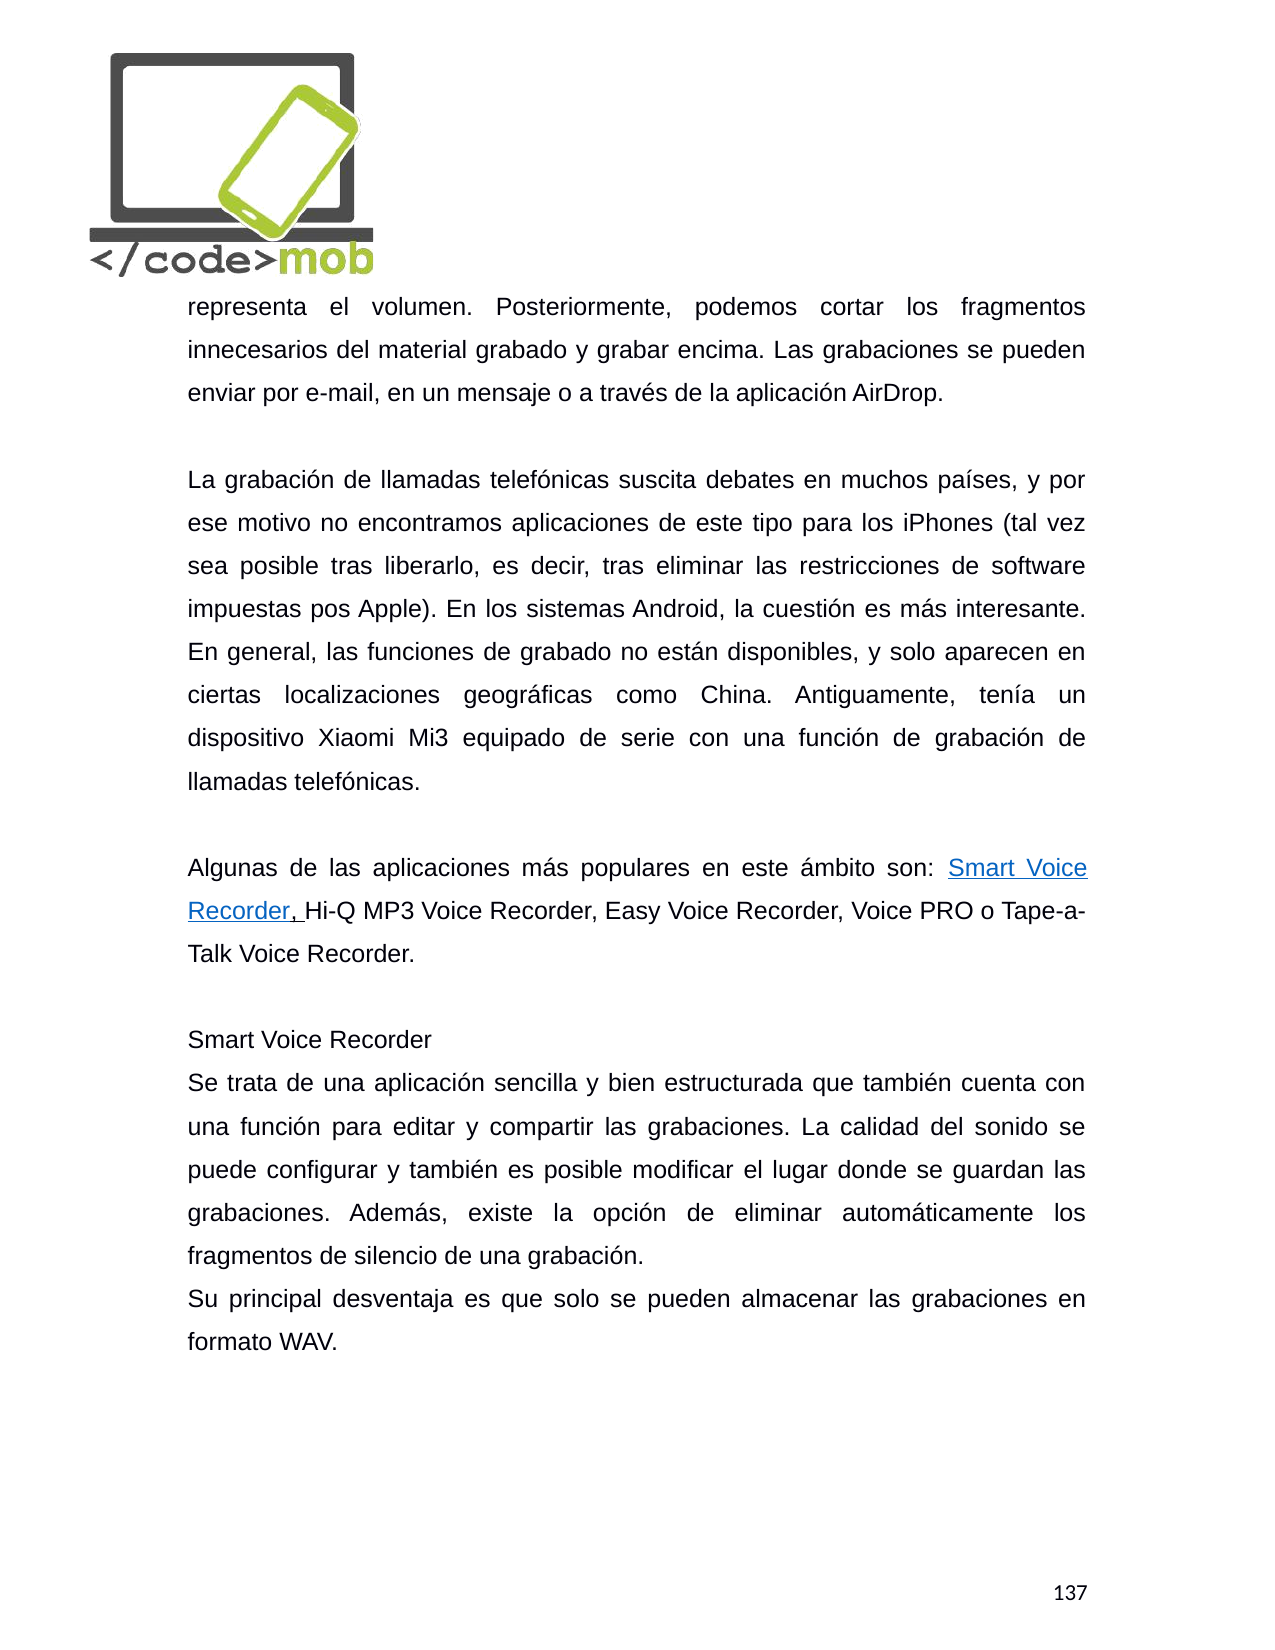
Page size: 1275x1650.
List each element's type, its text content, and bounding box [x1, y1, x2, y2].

text Su principal desventaja es que solo se pueden almacenar las grabaciones en formato WAV. [187, 1284, 1087, 1356]
text Smart Voice Recorder [187, 1025, 1087, 1054]
text representa el volumen. Posteriormente, podemos cortar los fragmentos innecesarios del material grabado y grabar encima. Las grabaciones se pueden enviar por e-mail, en un mensaje o a través de la aplicación AirDrop. [187, 292, 1087, 407]
text La grabación de llamadas telefónicas suscita debates en muchos países, y por ese motivo no encontramos aplicaciones de este tipo para los iPhones (tal vez sea posible tras liberarlo, es decir, tras eliminar las restricciones de software impuestas pos Apple). En los sistemas Android, la cuestión es más interesante. En general, las funciones de grabado no están disponibles, y solo aparecen en ciertas localizaciones geográficas como China. Antiguamente, tenía un dispositivo Xiaomi Mi3 equipado de serie con una función de grabación de llamadas telefónicas. [187, 464, 1087, 795]
text Se trata de una aplicación sencilla y bien estructurada que también cuenta con una función para editar y compartir las grabaciones. La calidad del sonido se puede configurar y también es posible modificar el lugar donde se guardan las grabaciones. Además, existe la opción de eliminar automáticamente los fragmentos de silencio de una grabación. [187, 1068, 1087, 1269]
text Algunas de las aplicaciones más populares en este ámbito son: Smart Voice Recorder, Hi-Q MP3 Voice Recorder, Easy Voice Recorder, Voice PRO o Tape-a-Talk Voice Recorder. [187, 853, 1087, 968]
picture [89, 53, 374, 277]
